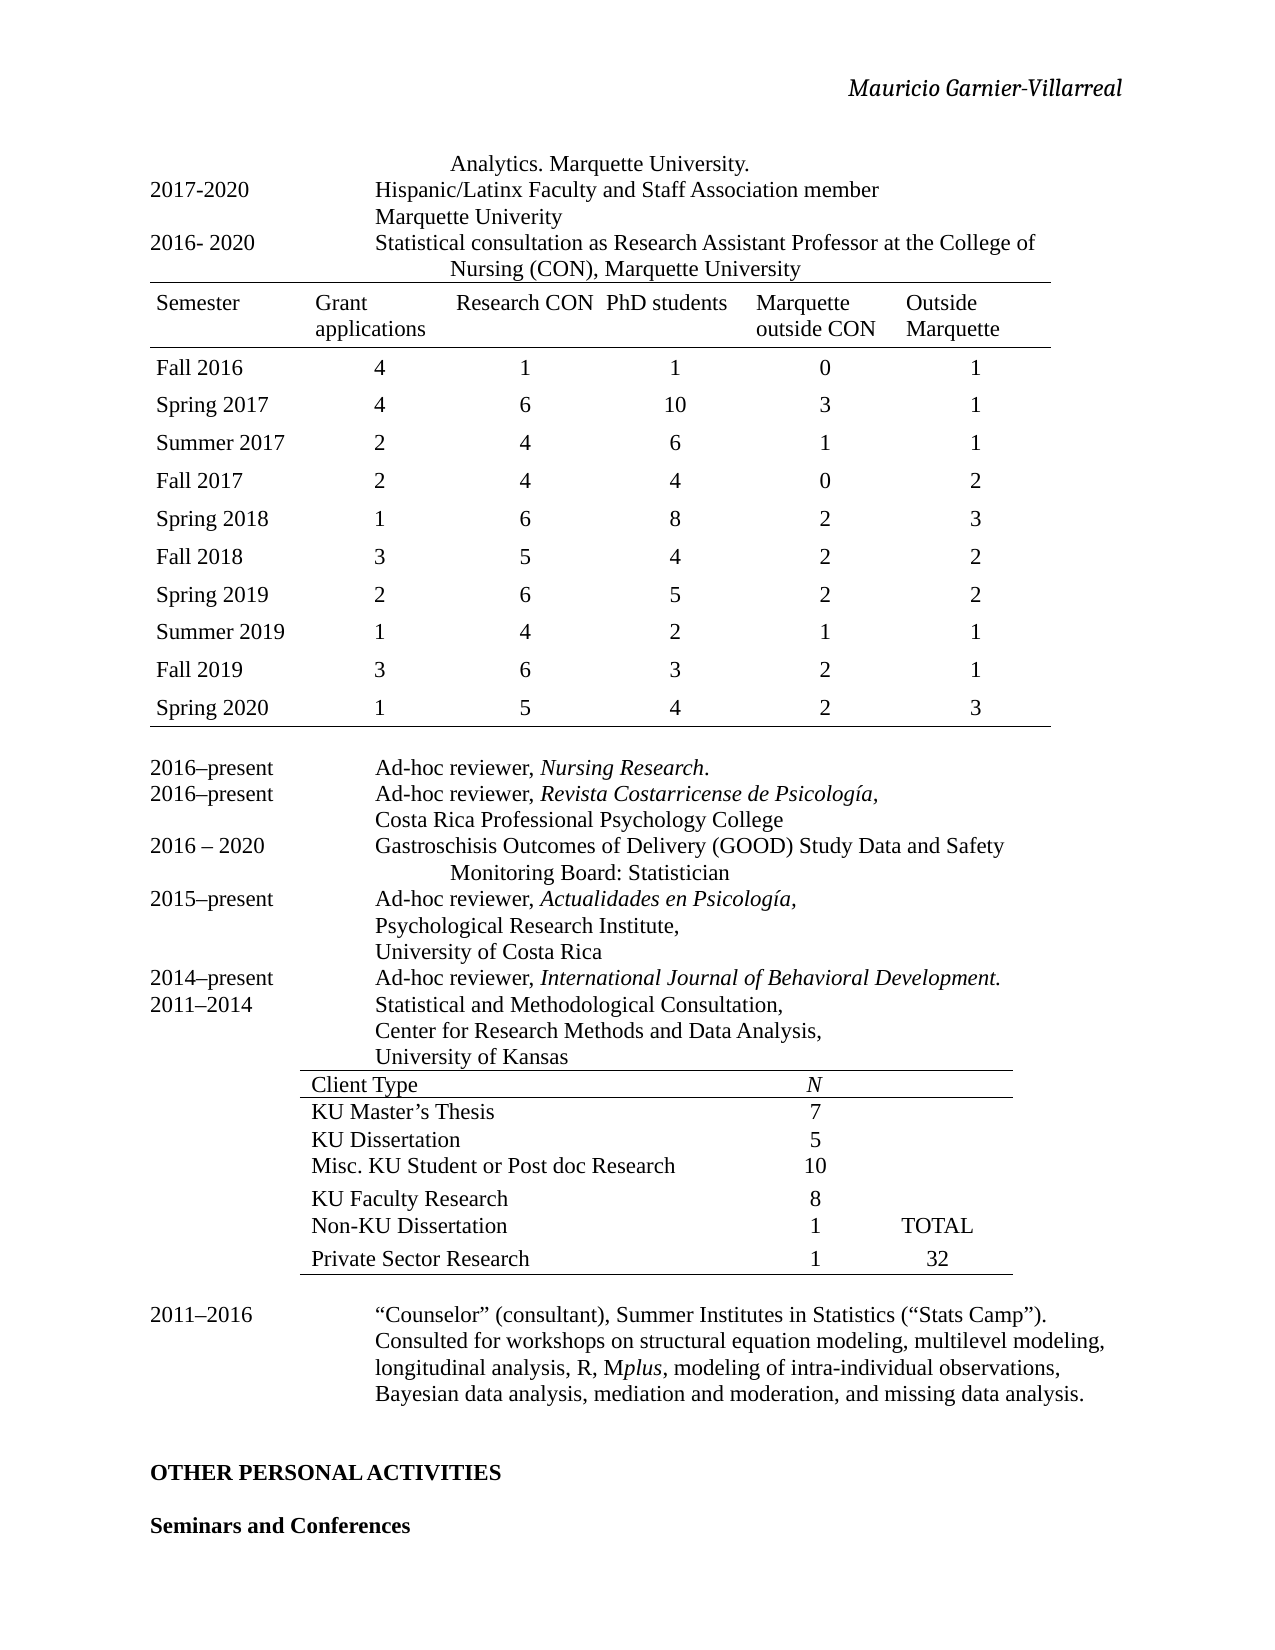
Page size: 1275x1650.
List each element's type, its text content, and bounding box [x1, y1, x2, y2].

table_cell 2 [750, 575, 900, 613]
table_cell Spring 2019 [150, 575, 309, 613]
table_cell 3 [750, 386, 900, 424]
table_cell 4 [450, 461, 600, 499]
table_cell 10 [600, 386, 750, 424]
table_cell 1 [309, 688, 450, 726]
table_cell 2 [900, 537, 1051, 575]
table_header Outside Marquette [900, 283, 1051, 347]
table_cell 2 [750, 688, 900, 726]
table_cell 1 [900, 348, 1051, 386]
text 2011–2016 “Counselor” (consultant), Summer Institutes in Statistics (“Stats Camp”). Consulted for workshops on structural equation modeling, multilevel modeling, longitudinal analysis, R, Mplus, modeling of intra-individual observations, Bayesian data analysis, mediation and moderation, and missing data analysis. [150, 1301, 1125, 1406]
table_cell 6 [450, 499, 600, 537]
table_cell 4 [309, 348, 450, 386]
table_cell [863, 1126, 1012, 1153]
table_cell KU Dissertation [300, 1126, 768, 1153]
table_cell Spring 2020 [150, 688, 309, 726]
table_header Research CON [450, 283, 600, 347]
table_cell Non-KU Dissertation [300, 1212, 768, 1245]
table_header Semester [150, 283, 309, 347]
table_header Client Type [300, 1071, 768, 1097]
table_header Marquette outside CON [750, 283, 900, 347]
table_cell 3 [600, 651, 750, 688]
table_cell 1 [900, 651, 1051, 688]
table_cell 4 [600, 461, 750, 499]
table_cell 6 [450, 575, 600, 613]
table_cell [863, 1153, 1012, 1185]
table_cell 2 [600, 613, 750, 651]
text Psychological Research Institute, [300, 912, 1125, 938]
table_cell Fall 2017 [150, 461, 309, 499]
table_cell Spring 2017 [150, 386, 309, 424]
table_cell 2 [309, 461, 450, 499]
table_cell 0 [750, 348, 900, 386]
table_cell 1 [600, 348, 750, 386]
text University of Costa Rica [300, 938, 1125, 964]
text 2017-2020 Hispanic/Latinx Faculty and Staff Association member [150, 176, 1125, 203]
text OTHER PERSONAL ACTIVITIES [150, 1459, 1125, 1486]
table_cell 4 [309, 386, 450, 424]
text 2016–present Ad-hoc reviewer, Nursing Research. [150, 753, 1125, 780]
table_cell Misc. KU Student or Post doc Research [300, 1153, 768, 1185]
table_cell [863, 1098, 1012, 1126]
table_cell 5 [768, 1126, 862, 1153]
text University of Kansas [300, 1043, 1125, 1070]
table_cell 4 [450, 424, 600, 461]
table_cell 6 [450, 651, 600, 688]
table_cell 2 [309, 424, 450, 461]
text Center for Research Methods and Data Analysis, [300, 1017, 1125, 1043]
table_cell KU Faculty Research [300, 1185, 768, 1212]
table_cell 1 [750, 613, 900, 651]
table_cell Fall 2018 [150, 537, 309, 575]
text 2014–present Ad-hoc reviewer, International Journal of Behavioral Development. [150, 964, 1125, 991]
table_cell Spring 2018 [150, 499, 309, 537]
table_cell 1 [750, 424, 900, 461]
table_cell 0 [750, 461, 900, 499]
table_cell [863, 1185, 1012, 1212]
table_cell 3 [900, 688, 1051, 726]
table_header PhD students [600, 283, 750, 347]
table_cell 8 [768, 1185, 862, 1212]
table_cell 1 [450, 348, 600, 386]
table_cell 1 [900, 424, 1051, 461]
table_cell 2 [750, 537, 900, 575]
table_cell 1 [309, 613, 450, 651]
table_cell 2 [309, 575, 450, 613]
table_cell 5 [600, 575, 750, 613]
text Marquette Univerity [150, 203, 1125, 229]
table_cell 1 [768, 1245, 862, 1274]
table_cell 5 [450, 537, 600, 575]
table_header [863, 1071, 1012, 1097]
table_cell 10 [768, 1153, 862, 1185]
table_cell 4 [600, 688, 750, 726]
table_cell KU Master’s Thesis [300, 1098, 768, 1126]
table_cell 1 [900, 386, 1051, 424]
table_cell Summer 2019 [150, 613, 309, 651]
text 2016–present Ad-hoc reviewer, Revista Costarricense de Psicología, [150, 780, 1125, 806]
table_cell 6 [450, 386, 600, 424]
table_cell 4 [600, 537, 750, 575]
text 2016 – 2020 Gastroschisis Outcomes of Delivery (GOOD) Study Data and Safety Monitoring Board: Statistician [150, 833, 1125, 885]
table_header Grant applications [309, 283, 450, 347]
table_cell Fall 2019 [150, 651, 309, 688]
table_cell 2 [750, 499, 900, 537]
table_cell 1 [309, 499, 450, 537]
text 2015–present Ad-hoc reviewer, Actualidades en Psicología, [150, 885, 1125, 912]
text 2011–2014 Statistical and Methodological Consultation, [150, 991, 1125, 1017]
table_cell 4 [450, 613, 600, 651]
table_cell 6 [600, 424, 750, 461]
table_cell Private Sector Research [300, 1245, 768, 1274]
table_cell 2 [900, 461, 1051, 499]
table_cell Fall 2016 [150, 348, 309, 386]
table_header N [768, 1071, 862, 1097]
table_cell 1 [900, 613, 1051, 651]
table_cell 3 [309, 651, 450, 688]
table_cell 32 [863, 1245, 1012, 1274]
table_cell 7 [768, 1098, 862, 1126]
text Seminars and Conferences [150, 1512, 1125, 1538]
table_cell 2 [750, 651, 900, 688]
table_cell 3 [900, 499, 1051, 537]
text Costa Rica Professional Psychology College [300, 806, 1125, 833]
table_cell 2 [900, 575, 1051, 613]
table_cell Summer 2017 [150, 424, 309, 461]
table_cell 3 [309, 537, 450, 575]
table_cell 8 [600, 499, 750, 537]
table_cell 1 [768, 1212, 862, 1245]
table_cell TOTAL [863, 1212, 1012, 1245]
table_cell 5 [450, 688, 600, 726]
text 2016- 2020 Statistical consultation as Research Assistant Professor at the College of Nursing (CON), Marquette University [150, 229, 1125, 282]
text Analytics. Marquette University. [150, 150, 1125, 176]
